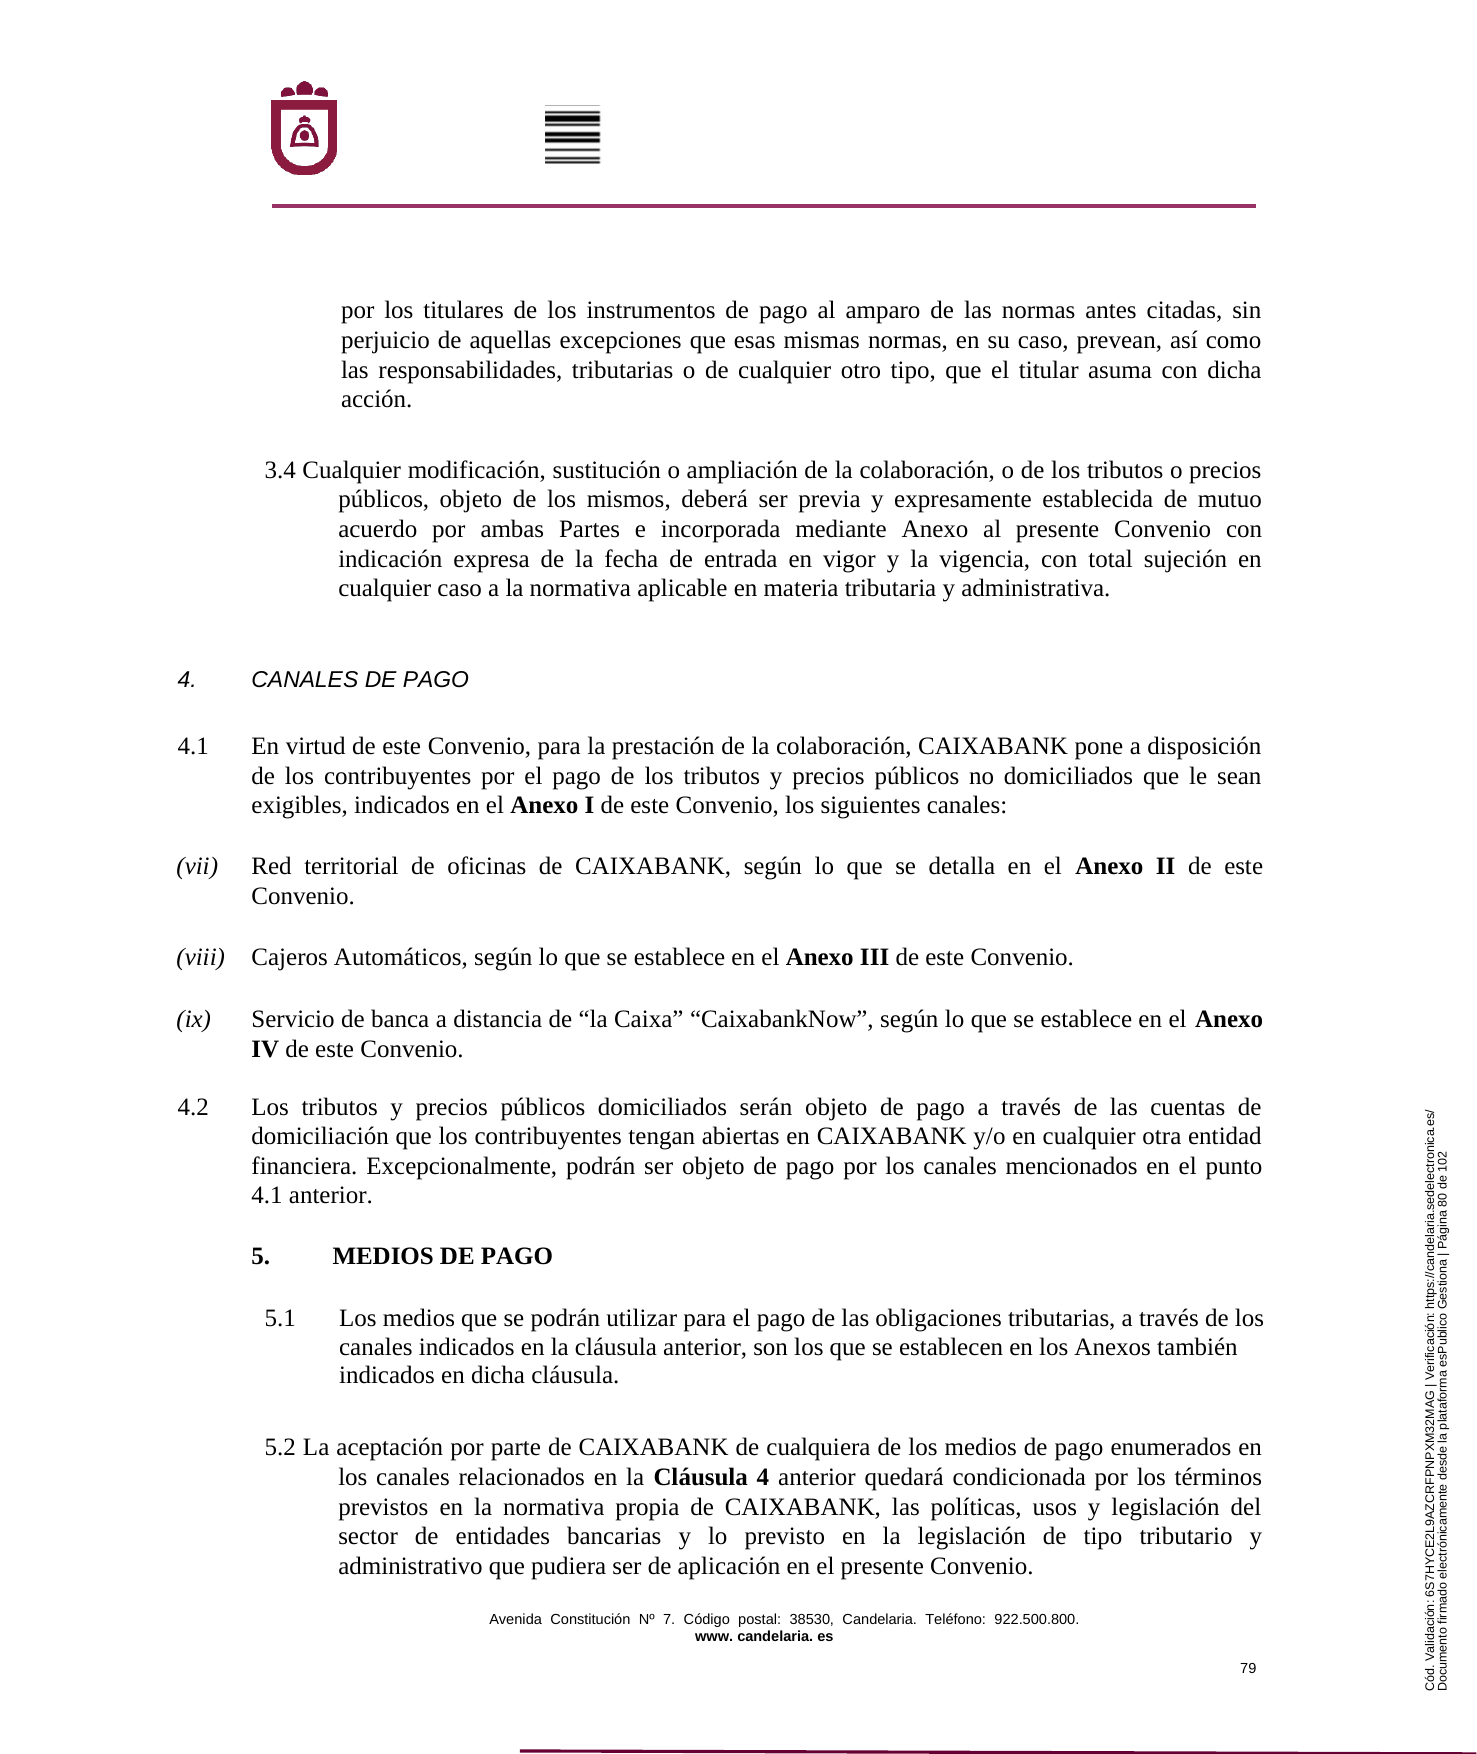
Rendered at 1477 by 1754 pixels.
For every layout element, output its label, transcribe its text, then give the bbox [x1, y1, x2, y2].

list CANALES DE PAGO [177, 666, 1263, 693]
subtitle 5. MEDIOS DE PAGO [251, 1241, 1269, 1270]
text 5.1 Los medios que se podrán utilizar para el pago de las obligaciones tributarias, a través de los canales indicados en la cláusula anterior, son los que se establecen en los Anexos también indicados en dicha cláusula. [264, 1303, 1264, 1389]
list Cajeros Automáticos, según lo que se establece en el Anexo III de este Convenio. [176, 942, 1263, 970]
list En virtud de este Convenio, para la prestación de la colaboración, CAIXABANK pone a disposición de los contribuyentes por el pago de los tributos y precios públicos no domiciliados que le sean exigibles, indicados en el Anexo I de este Convenio, los siguientes canales: [177, 731, 1263, 819]
list Los tributos y precios públicos domiciliados serán objeto de pago a través de las cuentas de domiciliación que los contribuyentes tengan abiertas en CAIXABANK y/o en cualquier otra entidad financiera. Excepcionalmente, podrán ser objeto de pago por los canales mencionados en el punto 4.1 anterior. [177, 1092, 1263, 1209]
text 3.4 Cualquier modificación, sustitución o ampliación de la colaboración, o de los tributos o precios públicos, objeto de los mismos, deberá ser previa y expresamente establecida de mutuo acuerdo por ambas Partes e incorporada mediante Anexo al presente Convenio con indicación expresa de la fecha de entrada en vigor y la vigencia, con total sujeción en cualquier caso a la normativa aplicable en materia tributaria y administrativa. [264, 455, 1263, 602]
text por los titulares de los instrumentos de pago al amparo de las normas antes citadas, sin perjuicio de aquellas excepciones que esas mismas normas, en su caso, prevean, así como las responsabilidades, tributarias o de cualquier otro tipo, que el titular asuma con dicha acción. [340, 296, 1263, 413]
list Red territorial de oficinas de CAIXABANK, según lo que se detalla en el Anexo II de este Convenio. [176, 851, 1263, 910]
text 5.2 La aceptación por parte de CAIXABANK de cualquiera de los medios de pago enumerados en los canales relacionados en la Cláusula 4 anterior quedará condicionada por los términos previstos en la normativa propia de CAIXABANK, las políticas, usos y legislación del sector de entidades bancarias y lo previsto en la legislación de tipo tributario y administrativo que pudiera ser de aplicación en el presente Convenio. [264, 1432, 1263, 1579]
list Servicio de banca a distancia de “la Caixa” “CaixabankNow”, según lo que se establece en el Anexo IV de este Convenio. [176, 1004, 1263, 1062]
